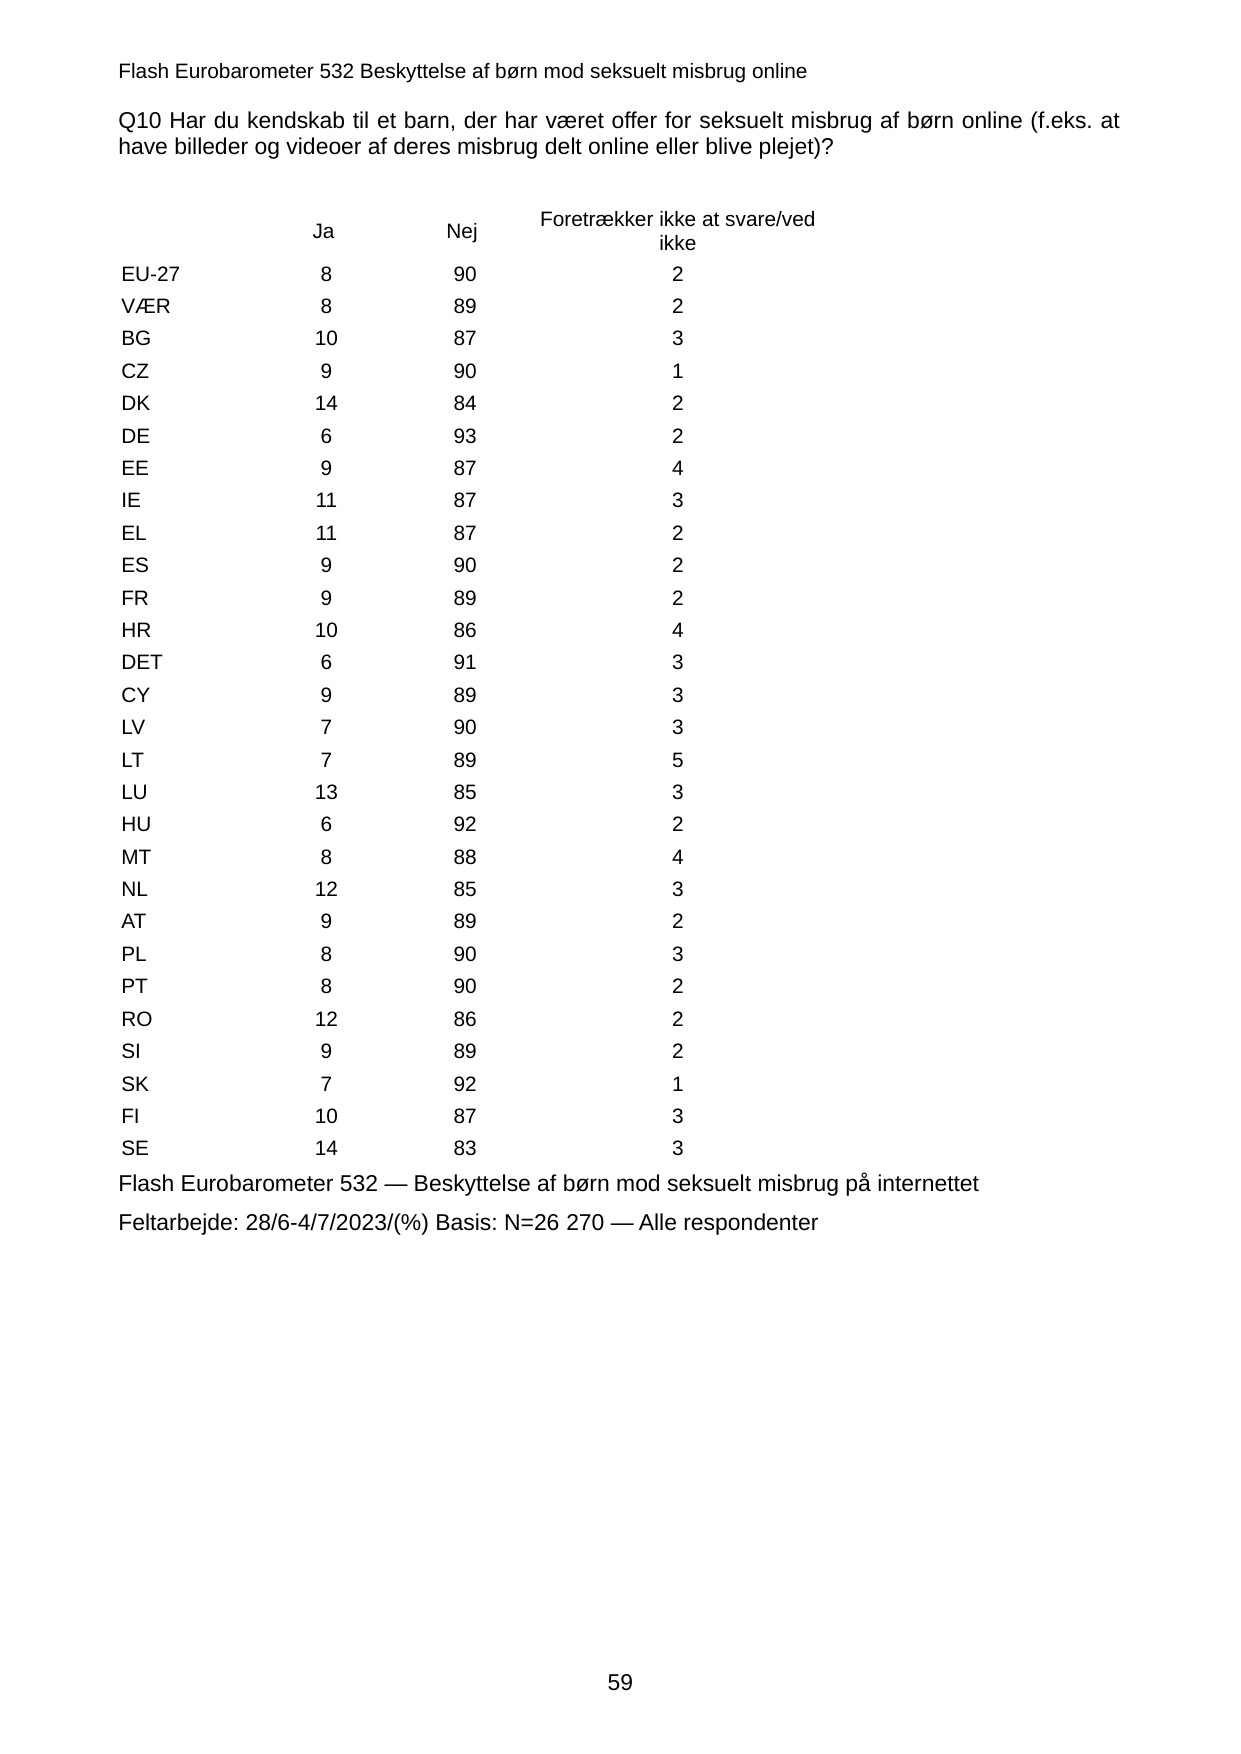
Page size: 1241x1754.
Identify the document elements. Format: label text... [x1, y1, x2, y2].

table_cell 87 [395, 484, 534, 516]
table_cell 9 [257, 679, 395, 711]
table_cell 86 [395, 614, 534, 646]
table_cell EL [118, 516, 257, 549]
table_cell 11 [257, 516, 395, 549]
table_cell 90 [395, 938, 534, 970]
table_cell 3 [534, 938, 821, 970]
table_cell 90 [395, 970, 534, 1002]
table_cell 8 [257, 938, 395, 970]
table_cell CY [118, 679, 257, 711]
table_cell 2 [534, 419, 821, 452]
table_cell ES [118, 549, 257, 581]
table_cell SI [118, 1035, 257, 1067]
table_cell 91 [395, 646, 534, 678]
table_cell 92 [395, 1067, 534, 1099]
table_cell 86 [395, 1003, 534, 1035]
table_cell 8 [257, 970, 395, 1002]
table_cell 90 [395, 549, 534, 581]
table_header Ja [257, 204, 395, 257]
table_cell SK [118, 1067, 257, 1099]
table_cell EU-27 [118, 257, 257, 290]
table_cell LT [118, 743, 257, 776]
table_cell FR [118, 581, 257, 614]
table_cell 10 [257, 614, 395, 646]
table_cell 9 [257, 549, 395, 581]
table_cell 9 [257, 581, 395, 614]
table_cell 2 [534, 970, 821, 1002]
table_cell 89 [395, 581, 534, 614]
table_cell 6 [257, 646, 395, 678]
table_cell 7 [257, 711, 395, 743]
table_cell 2 [534, 290, 821, 322]
table_cell 7 [257, 743, 395, 776]
table_cell FI [118, 1100, 257, 1132]
table_cell 87 [395, 1100, 534, 1132]
table_cell EE [118, 452, 257, 484]
table_header [118, 204, 257, 257]
table_cell PL [118, 938, 257, 970]
table_cell 2 [534, 581, 821, 614]
table_cell 4 [534, 840, 821, 873]
table_cell 8 [257, 290, 395, 322]
table_cell AT [118, 905, 257, 938]
table_cell 3 [534, 873, 821, 905]
table_cell 93 [395, 419, 534, 452]
table_cell PT [118, 970, 257, 1002]
table_cell LU [118, 776, 257, 808]
table_header Foretrækker ikke at svare/ved ikke [534, 204, 821, 257]
table_cell 87 [395, 516, 534, 549]
table_cell 2 [534, 808, 821, 840]
table_cell 12 [257, 873, 395, 905]
table_cell 2 [534, 905, 821, 938]
table_cell 13 [257, 776, 395, 808]
table_cell 2 [534, 1003, 821, 1035]
table_cell 1 [534, 1067, 821, 1099]
table_cell 4 [534, 614, 821, 646]
table_cell 90 [395, 711, 534, 743]
table_cell 3 [534, 1132, 821, 1164]
table_cell RO [118, 1003, 257, 1035]
text Feltarbejde: 28/6-4/7/2023/(%) Basis: N=26 270 — Alle respondenter [118, 1208, 1122, 1235]
table_cell IE [118, 484, 257, 516]
table_cell MT [118, 840, 257, 873]
table_cell 3 [534, 1100, 821, 1132]
table_cell 5 [534, 743, 821, 776]
table_cell 83 [395, 1132, 534, 1164]
table_cell 14 [257, 387, 395, 419]
table_cell 9 [257, 452, 395, 484]
table_cell 3 [534, 484, 821, 516]
table_cell 84 [395, 387, 534, 419]
table_cell 90 [395, 257, 534, 290]
table_cell BG [118, 322, 257, 354]
table_cell DK [118, 387, 257, 419]
text Q10 Har du kendskab til et barn, der har været offer for seksuelt misbrug af børn online (f.eks. at have billeder og videoer af deres misbrug delt online eller blive plejet)? [118, 107, 1122, 159]
table_cell 87 [395, 452, 534, 484]
table_cell 3 [534, 776, 821, 808]
table_cell 85 [395, 776, 534, 808]
text Flash Eurobarometer 532 — Beskyttelse af børn mod seksuelt misbrug på internettet [118, 1170, 1122, 1197]
table_cell 9 [257, 905, 395, 938]
table_cell 2 [534, 516, 821, 549]
table_header Nej [395, 204, 534, 257]
table_cell 8 [257, 840, 395, 873]
table_cell 87 [395, 322, 534, 354]
table_cell 2 [534, 387, 821, 419]
table_cell 90 [395, 355, 534, 387]
table_cell 9 [257, 1035, 395, 1067]
table_cell 10 [257, 322, 395, 354]
table_cell 89 [395, 290, 534, 322]
table_cell NL [118, 873, 257, 905]
table_cell 7 [257, 1067, 395, 1099]
table_cell 12 [257, 1003, 395, 1035]
table_cell 2 [534, 257, 821, 290]
table_cell HR [118, 614, 257, 646]
table_cell 3 [534, 322, 821, 354]
table_cell 2 [534, 549, 821, 581]
table_cell 85 [395, 873, 534, 905]
table_cell 89 [395, 743, 534, 776]
table_cell SE [118, 1132, 257, 1164]
table_cell 11 [257, 484, 395, 516]
table_cell 89 [395, 905, 534, 938]
table_cell 89 [395, 679, 534, 711]
table_cell DE [118, 419, 257, 452]
table_cell 2 [534, 1035, 821, 1067]
table_cell 89 [395, 1035, 534, 1067]
table_cell 14 [257, 1132, 395, 1164]
table_cell 6 [257, 419, 395, 452]
table_cell LV [118, 711, 257, 743]
table_cell 3 [534, 679, 821, 711]
table_cell 10 [257, 1100, 395, 1132]
table_cell CZ [118, 355, 257, 387]
table_cell HU [118, 808, 257, 840]
table_cell 6 [257, 808, 395, 840]
table_cell 92 [395, 808, 534, 840]
table_cell 3 [534, 711, 821, 743]
table_cell 9 [257, 355, 395, 387]
table_cell DET [118, 646, 257, 678]
table_cell VÆR [118, 290, 257, 322]
table_cell 8 [257, 257, 395, 290]
table_cell 88 [395, 840, 534, 873]
table_cell 1 [534, 355, 821, 387]
table_cell 3 [534, 646, 821, 678]
table_cell 4 [534, 452, 821, 484]
